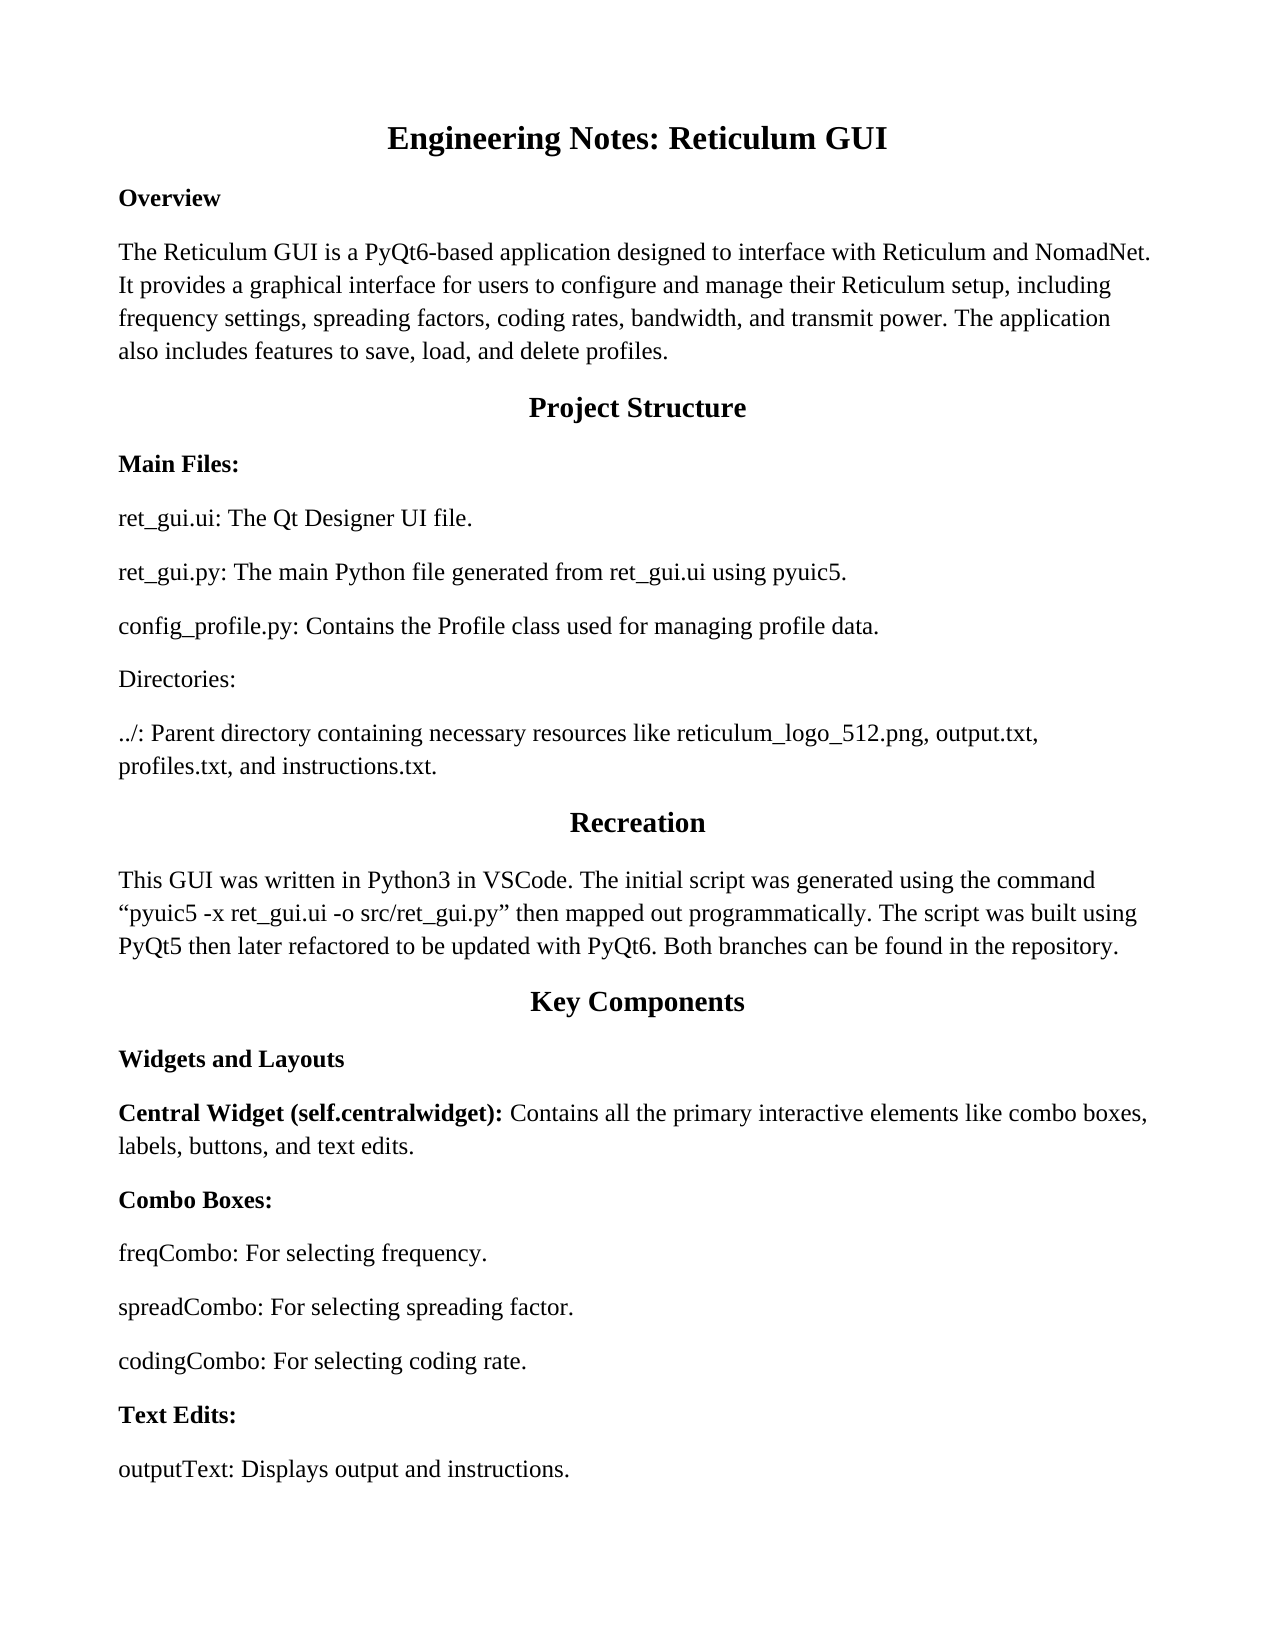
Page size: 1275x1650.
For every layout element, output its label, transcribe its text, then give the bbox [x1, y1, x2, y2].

text Project Structure [118, 390, 1157, 423]
text ret_gui.py: The main Python file generated from ret_gui.ui using pyuic5. [118, 557, 1157, 586]
text spreadCombo: For selecting spreading factor. [118, 1292, 1157, 1321]
text Overview [118, 183, 1157, 212]
text codingCombo: For selecting coding rate. [118, 1346, 1157, 1375]
text Combo Boxes: [118, 1185, 1157, 1213]
text Text Edits: [118, 1400, 1157, 1429]
text This GUI was written in Python3 in VSCode. The initial script was generated using the command “pyuic5 -x ret_gui.ui -o src/ret_gui.py” then mapped out programmatically. The script was built using PyQt5 then later refactored to be updated with PyQt6. Both branches can be found in the repository. [118, 865, 1157, 959]
text config_profile.py: Contains the Profile class used for managing profile data. [118, 611, 1157, 639]
text Recreation [118, 805, 1157, 839]
text ../: Parent directory containing necessary resources like reticulum_logo_512.png, output.txt, profiles.txt, and instructions.txt. [118, 718, 1157, 780]
text outputText: Displays output and instructions. [118, 1454, 1157, 1483]
text Central Widget (self.centralwidget): Contains all the primary interactive elements like combo boxes, labels, buttons, and text edits. [118, 1098, 1157, 1159]
text freqCombo: For selecting frequency. [118, 1238, 1157, 1267]
text The Reticulum GUI is a PyQt6-based application designed to interface with Reticulum and NomadNet. It provides a graphical interface for users to configure and manage their Reticulum setup, including frequency settings, spreading factors, coding rates, bandwidth, and transmit power. The application also includes features to save, load, and delete profiles. [118, 237, 1157, 365]
text Engineering Notes: Reticulum GUI [118, 118, 1157, 156]
text Widgets and Layouts [118, 1044, 1157, 1073]
text Key Components [118, 984, 1157, 1018]
text Directories: [118, 664, 1157, 693]
text Main Files: [118, 449, 1157, 478]
text ret_gui.ui: The Qt Designer UI file. [118, 503, 1157, 532]
